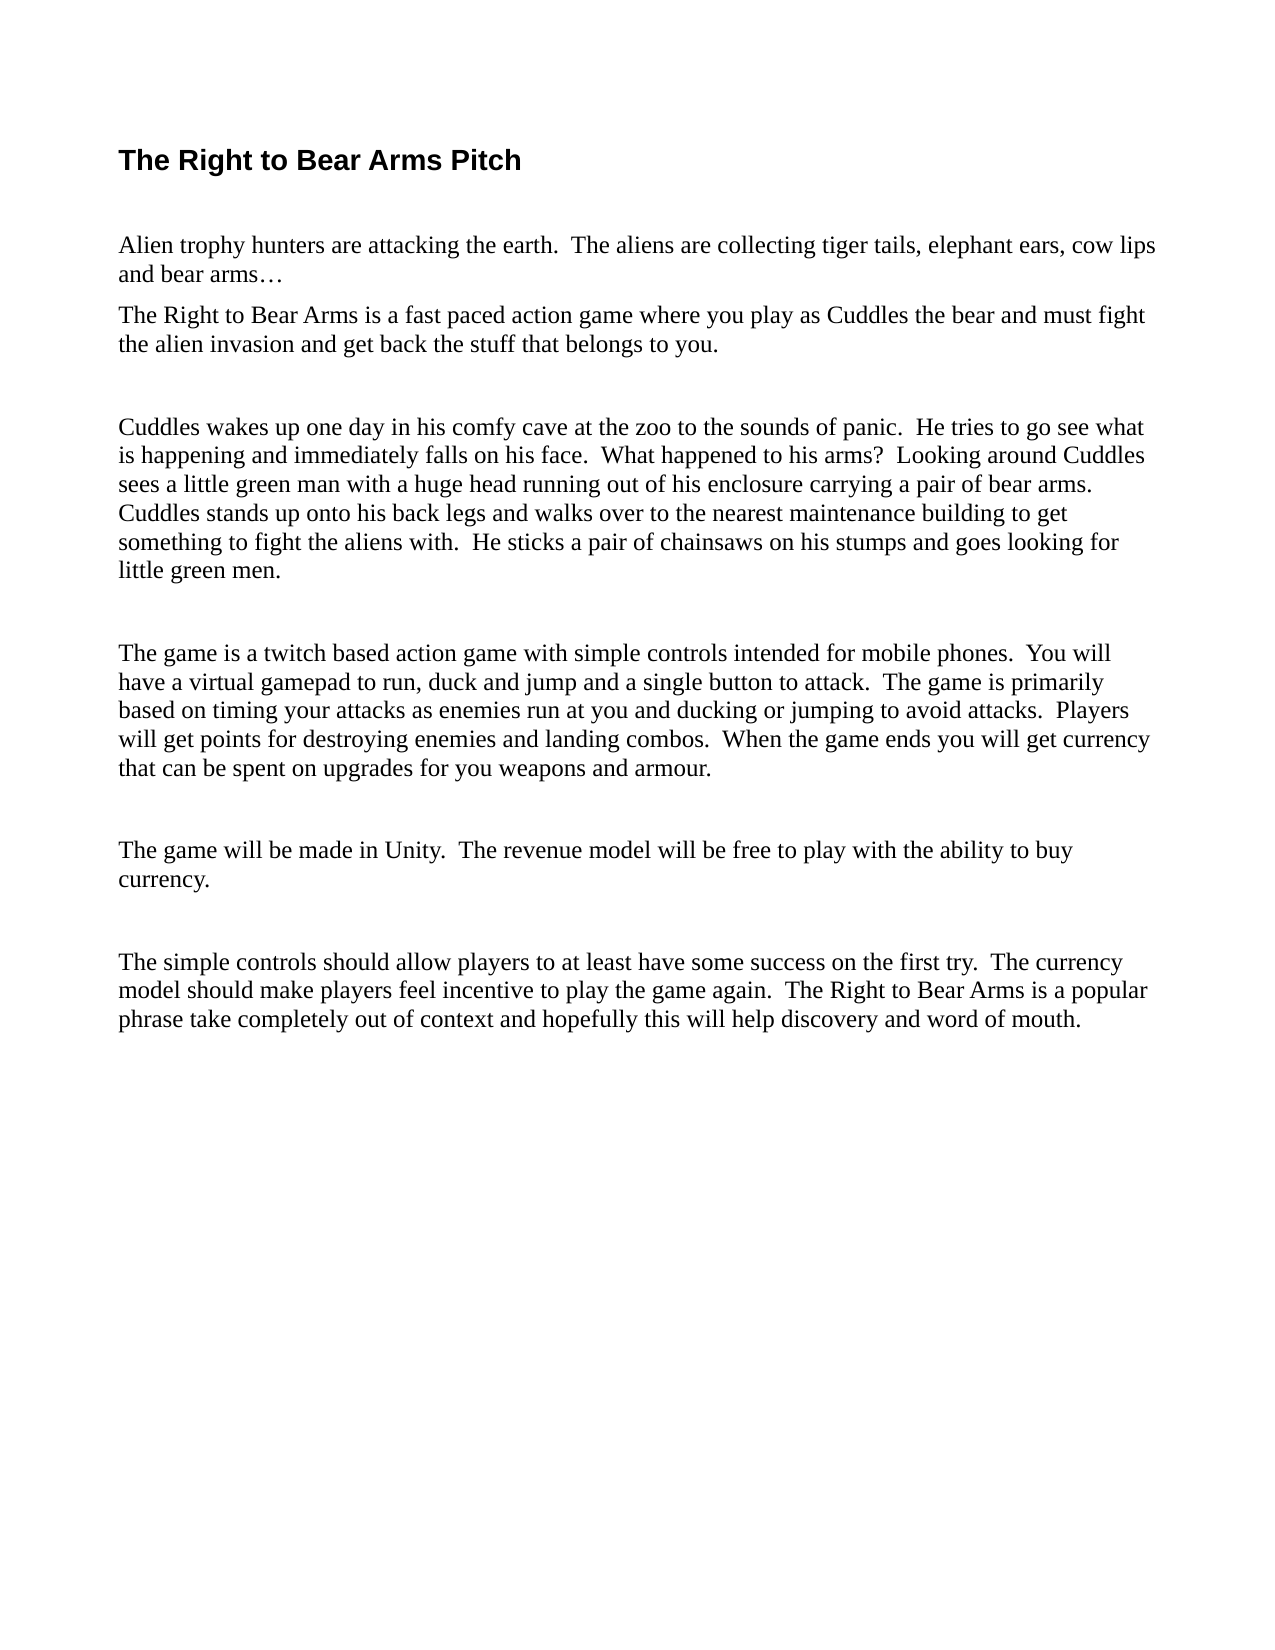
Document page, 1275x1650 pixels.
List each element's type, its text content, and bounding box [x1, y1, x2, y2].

text Alien trophy hunters are attacking the earth. The aliens are collecting tiger tails, elephant ears, cow lips and bear arms… [118, 230, 1157, 288]
text Cuddles wakes up one day in his comfy cave at the zoo to the sounds of panic. He tries to go see what is happening and immediately falls on his face. What happened to his arms? Looking around Cuddles sees a little green man with a huge head running out of his enclosure carrying a pair of bear arms. Cuddles stands up onto his back legs and walks over to the nearest maintenance building to get something to fight the aliens with. He sticks a pair of chainsaws on his stumps and goes looking for little green men. [118, 412, 1157, 584]
subtitle The Right to Bear Arms Pitch [118, 143, 1157, 177]
text The Right to Bear Arms is a fast paced action game where you play as Cuddles the bear and must fight the alien invasion and get back the stuff that belongs to you. [118, 300, 1157, 358]
text The game will be made in Unity. The revenue model will be free to play with the ability to buy currency. [118, 835, 1157, 893]
text The game is a twitch based action game with simple controls intended for mobile phones. You will have a virtual gamepad to run, duck and jump and a single button to attack. The game is primarily based on timing your attacks as enemies run at you and ducking or jumping to avoid attacks. Players will get points for destroying enemies and landing combos. When the game ends you will get currency that can be spent on upgrades for you weapons and armour. [118, 638, 1157, 782]
text The simple controls should allow players to at least have some success on the first try. The currency model should make players feel incentive to play the game again. The Right to Bear Arms is a popular phrase take completely out of context and hopefully this will help discovery and word of mouth. [118, 947, 1157, 1033]
